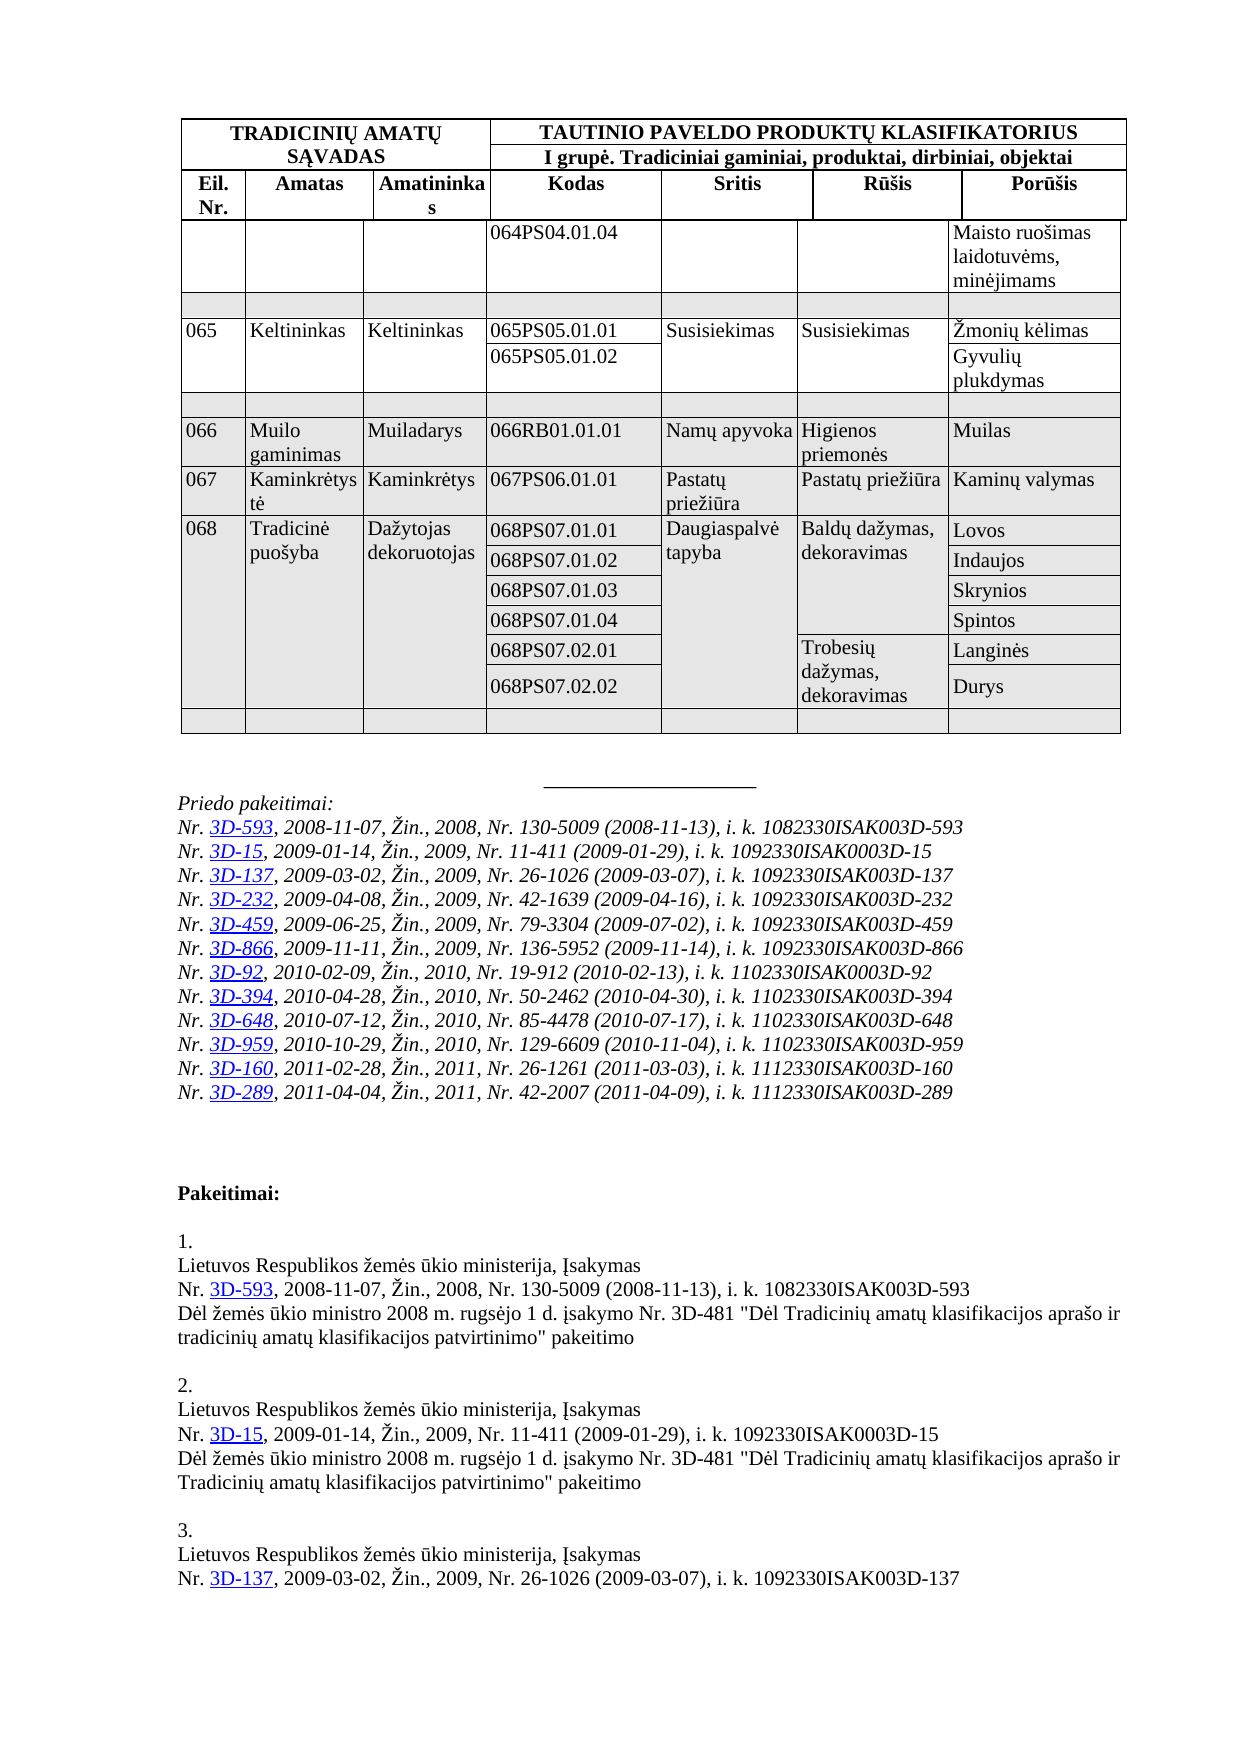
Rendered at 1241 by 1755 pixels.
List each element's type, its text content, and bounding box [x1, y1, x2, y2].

table_cell I grupė. Tradiciniai gaminiai, produktai, dirbiniai, objektai [491, 145, 1126, 169]
text Nr. 3D-15, 2009-01-14, Žin., 2009, Nr. 11-411 (2009-01-29), i. k. 1092330ISAK0003D-15 [177, 839, 1122, 863]
table_cell Muilo gaminimas [246, 418, 363, 466]
table_cell [246, 221, 363, 292]
table_cell [662, 709, 797, 733]
table_cell [1121, 318, 1126, 342]
text 1. [177, 1229, 1122, 1253]
text Nr. 3D-959, 2010-10-29, Žin., 2010, Nr. 129-6609 (2010-11-04), i. k. 1102330ISAK003D-959 [177, 1032, 1122, 1056]
table_cell [246, 709, 363, 733]
text Dėl žemės ūkio ministro 2008 m. rugsėjo 1 d. įsakymo Nr. 3D-481 "Dėl Tradicinių amatų klasifikacijos aprašo ir tradicinių amatų klasifikacijos patvirtinimo" pakeitimo [177, 1301, 1122, 1349]
table_cell [246, 293, 363, 317]
table_cell [662, 221, 797, 292]
table_cell [949, 393, 1120, 417]
table_cell 068PS07.01.04 [487, 606, 661, 634]
table_cell 067PS06.01.01 [487, 467, 661, 515]
table_cell [1121, 466, 1126, 515]
text Nr. 3D-866, 2009-11-11, Žin., 2009, Nr. 136-5952 (2009-11-14), i. k. 1092330ISAK003D-866 [177, 936, 1122, 959]
table_cell 065PS05.01.01 [487, 319, 661, 342]
table_cell Tradicinė puošyba [246, 516, 363, 707]
table_cell Susisiekimas [798, 319, 948, 392]
table_cell 068 [182, 516, 245, 707]
table_cell Langinės [949, 635, 1120, 664]
table_cell [487, 293, 661, 317]
table_cell 068PS07.01.03 [487, 576, 661, 604]
table_cell Keltininkas [364, 319, 486, 392]
table_cell 068PS07.01.02 [487, 546, 661, 575]
text Lietuvos Respublikos žemės ūkio ministerija, Įsakymas [177, 1397, 1122, 1421]
text Nr. 3D-593, 2008-11-07, Žin., 2008, Nr. 130-5009 (2008-11-13), i. k. 1082330ISAK003D-593 [177, 1277, 1122, 1301]
table_header TAUTINIO PAVELDO PRODUKTŲ KLASIFIKATORIUS [491, 120, 1126, 144]
table_cell Lovos [949, 516, 1120, 545]
table_cell [487, 393, 661, 417]
table_cell [1121, 292, 1126, 317]
table_cell [798, 293, 948, 317]
table_cell Kaminkrėtys [364, 467, 486, 515]
table_cell Indaujos [949, 546, 1120, 575]
table_cell [364, 221, 486, 292]
table_cell [487, 709, 661, 733]
table_cell Žmonių kėlimas [949, 319, 1120, 342]
text 2. [177, 1373, 1122, 1397]
table_cell [1121, 392, 1126, 417]
table_cell [182, 221, 245, 292]
table_cell Gyvulių plukdymas [949, 344, 1120, 392]
table_cell 065 [182, 319, 245, 392]
table_cell Amatas [246, 171, 373, 219]
table_cell [182, 709, 245, 733]
table_cell [1121, 634, 1126, 664]
text Nr. 3D-160, 2011-02-28, Žin., 2011, Nr. 26-1261 (2011-03-03), i. k. 1112330ISAK003D-160 [177, 1056, 1122, 1080]
table_cell Keltininkas [246, 319, 363, 392]
text Nr. 3D-459, 2009-06-25, Žin., 2009, Nr. 79-3304 (2009-07-02), i. k. 1092330ISAK003D-459 [177, 911, 1122, 936]
table_cell 068PS07.01.01 [487, 516, 661, 545]
table_cell [798, 221, 948, 292]
table_cell [182, 393, 245, 417]
text _________________ [177, 762, 1122, 791]
table_cell [364, 293, 486, 317]
table_cell Baldų dažymas, dekoravimas [798, 516, 948, 634]
table_cell Pastatų priežiūra [798, 467, 948, 515]
table_header TRADICINIŲ AMATŲ SĄVADAS [182, 120, 490, 169]
table_cell [1121, 343, 1126, 392]
table_cell Muilas [949, 418, 1120, 466]
table_cell [1121, 605, 1126, 634]
text Nr. 3D-593, 2008-11-07, Žin., 2008, Nr. 130-5009 (2008-11-13), i. k. 1082330ISAK003D-593 [177, 815, 1122, 839]
text Dėl žemės ūkio ministro 2008 m. rugsėjo 1 d. įsakymo Nr. 3D-481 "Dėl Tradicinių amatų klasifikacijos aprašo ir Tradicinių amatų klasifikacijos patvirtinimo" pakeitimo [177, 1446, 1122, 1494]
table_cell [662, 393, 797, 417]
table_cell [364, 709, 486, 733]
table_cell [949, 293, 1120, 317]
table_cell Sritis [662, 171, 812, 219]
table_cell Dažytojas dekoruotojas [364, 516, 486, 707]
table_cell [246, 393, 363, 417]
table_cell [798, 709, 948, 733]
table_cell 066 [182, 418, 245, 466]
table_cell 068PS07.02.01 [487, 635, 661, 664]
table_cell Susisiekimas [662, 319, 797, 392]
table_cell Spintos [949, 606, 1120, 634]
text Nr. 3D-394, 2010-04-28, Žin., 2010, Nr. 50-2462 (2010-04-30), i. k. 1102330ISAK003D-394 [177, 984, 1122, 1008]
text 3. [177, 1518, 1122, 1542]
table_cell 064PS04.01.04 [487, 221, 661, 292]
table_cell Muiladarys [364, 418, 486, 466]
table_cell [1121, 575, 1126, 604]
table_cell Kaminkrėtystė [246, 467, 363, 515]
table_cell Daugiaspalvė tapyba [662, 516, 797, 707]
text Lietuvos Respublikos žemės ūkio ministerija, Įsakymas [177, 1542, 1122, 1566]
table_cell [1121, 708, 1126, 733]
text Nr. 3D-137, 2009-03-02, Žin., 2009, Nr. 26-1026 (2009-03-07), i. k. 1092330ISAK003D-137 [177, 1566, 1122, 1590]
text Nr. 3D-15, 2009-01-14, Žin., 2009, Nr. 11-411 (2009-01-29), i. k. 1092330ISAK0003D-15 [177, 1421, 1122, 1446]
table_cell Rūšis [814, 171, 961, 219]
text Priedo pakeitimai: [177, 791, 1122, 815]
text Lietuvos Respublikos žemės ūkio ministerija, Įsakymas [177, 1253, 1122, 1277]
table_cell Higienos priemonės [798, 418, 948, 466]
table_cell [1121, 221, 1126, 292]
table_cell [1121, 545, 1126, 575]
table_cell Kodas [491, 171, 661, 219]
text Nr. 3D-92, 2010-02-09, Žin., 2010, Nr. 19-912 (2010-02-13), i. k. 1102330ISAK0003D-92 [177, 959, 1122, 984]
table_cell Amatininkas [374, 171, 490, 219]
table_cell Trobesių dažymas, dekoravimas [798, 635, 948, 707]
table_cell 066RB01.01.01 [487, 418, 661, 466]
table_cell Maisto ruošimas laidotuvėms, minėjimams [949, 221, 1120, 292]
table_cell [949, 709, 1120, 733]
table_cell [1121, 417, 1126, 466]
table_cell [182, 293, 245, 317]
text Nr. 3D-137, 2009-03-02, Žin., 2009, Nr. 26-1026 (2009-03-07), i. k. 1092330ISAK003D-137 [177, 863, 1122, 887]
table_cell [662, 293, 797, 317]
table_cell Durys [949, 665, 1120, 707]
table_cell Namų apyvoka [662, 418, 797, 466]
table_cell Skrynios [949, 576, 1120, 604]
text Nr. 3D-232, 2009-04-08, Žin., 2009, Nr. 42-1639 (2009-04-16), i. k. 1092330ISAK003D-232 [177, 887, 1122, 911]
text Nr. 3D-289, 2011-04-04, Žin., 2011, Nr. 42-2007 (2011-04-09), i. k. 1112330ISAK003D-289 [177, 1080, 1122, 1104]
table_cell 065PS05.01.02 [487, 344, 661, 392]
table_cell Eil. Nr. [182, 171, 245, 219]
table_cell Porūšis [963, 171, 1126, 219]
table_cell [364, 393, 486, 417]
table_cell [1121, 664, 1126, 707]
table_cell 068PS07.02.02 [487, 665, 661, 707]
text Nr. 3D-648, 2010-07-12, Žin., 2010, Nr. 85-4478 (2010-07-17), i. k. 1102330ISAK003D-648 [177, 1008, 1122, 1032]
table_cell Kaminų valymas [949, 467, 1120, 515]
table_cell [1121, 515, 1126, 545]
text Pakeitimai: [177, 1181, 1122, 1205]
table_cell 067 [182, 467, 245, 515]
table_cell [798, 393, 948, 417]
table_cell Pastatų priežiūra [662, 467, 797, 515]
